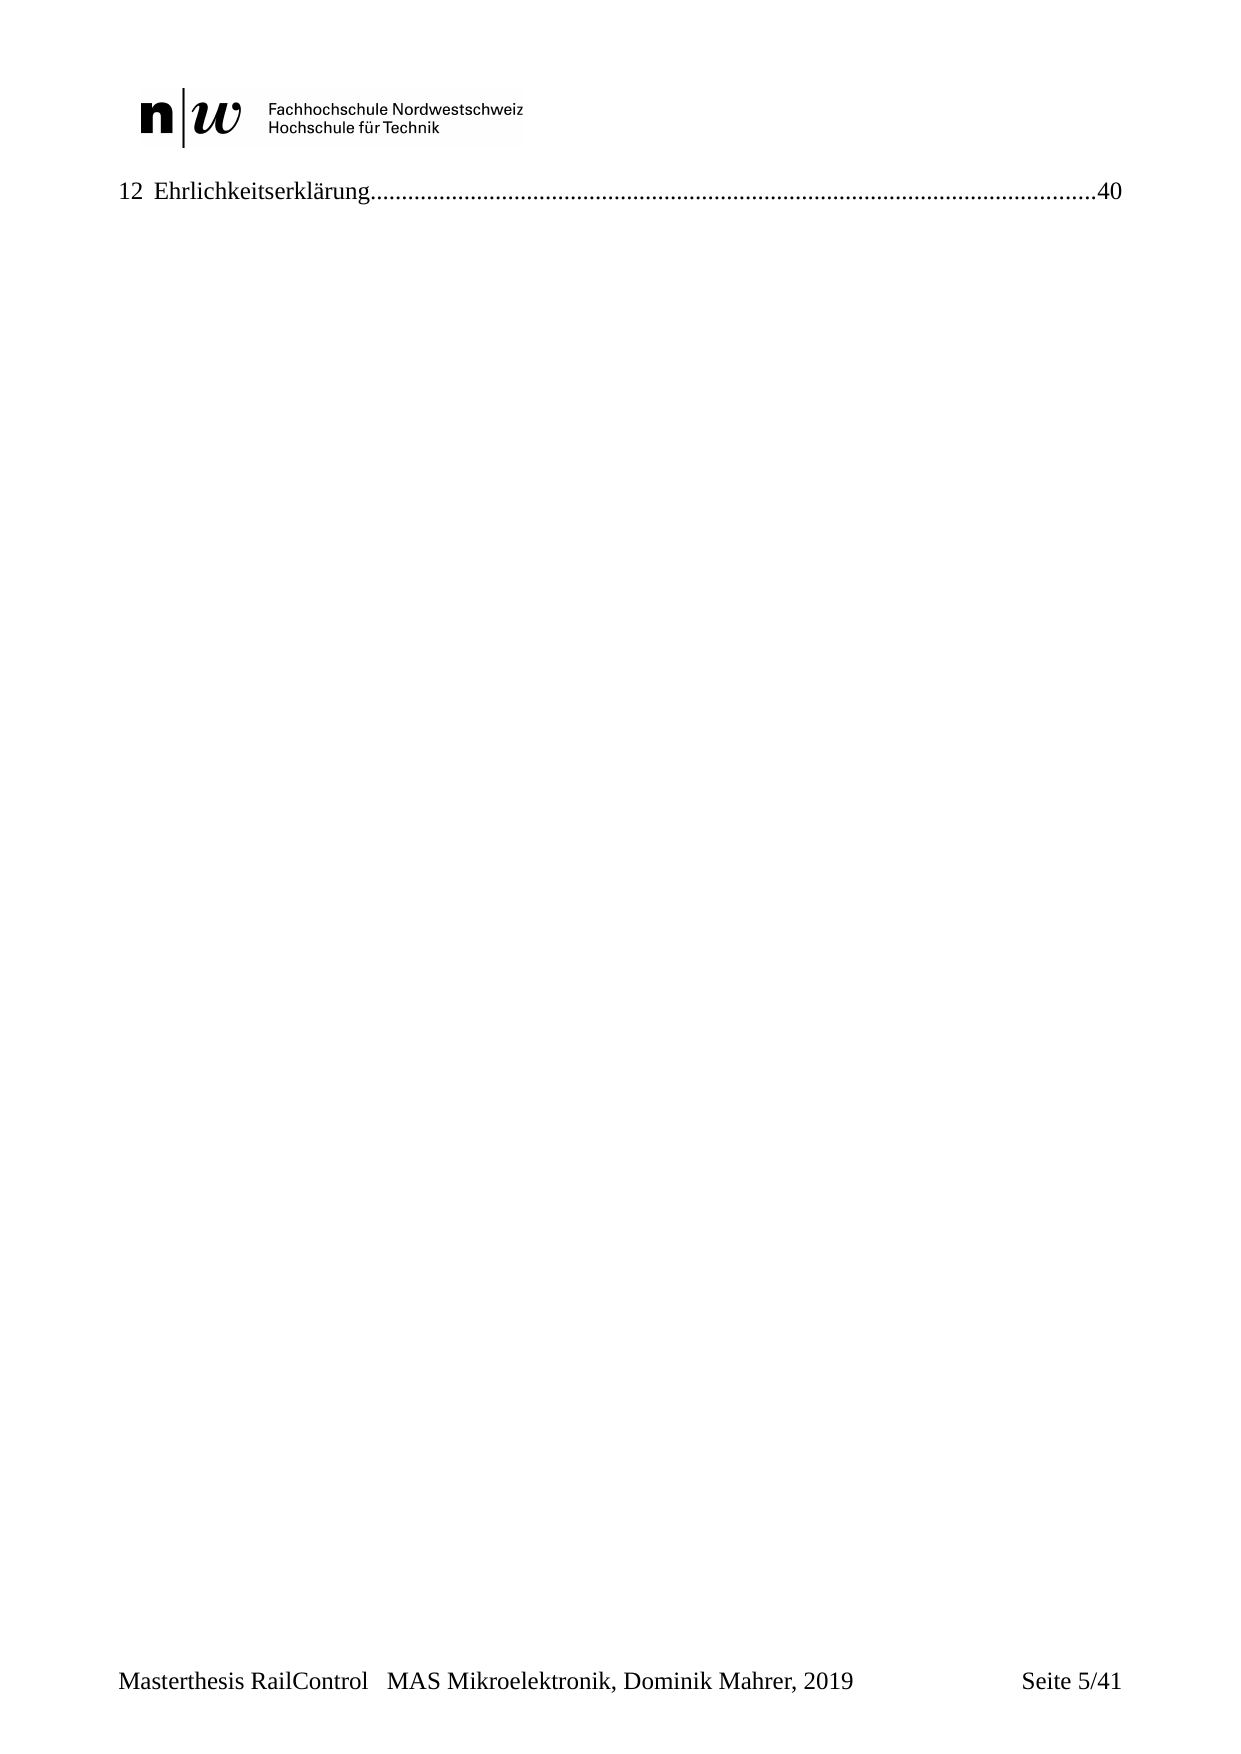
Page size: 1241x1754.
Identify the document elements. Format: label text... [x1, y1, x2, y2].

text 12 Ehrlichkeitserklärung 40 [118, 176, 1122, 205]
picture [141, 88, 523, 148]
